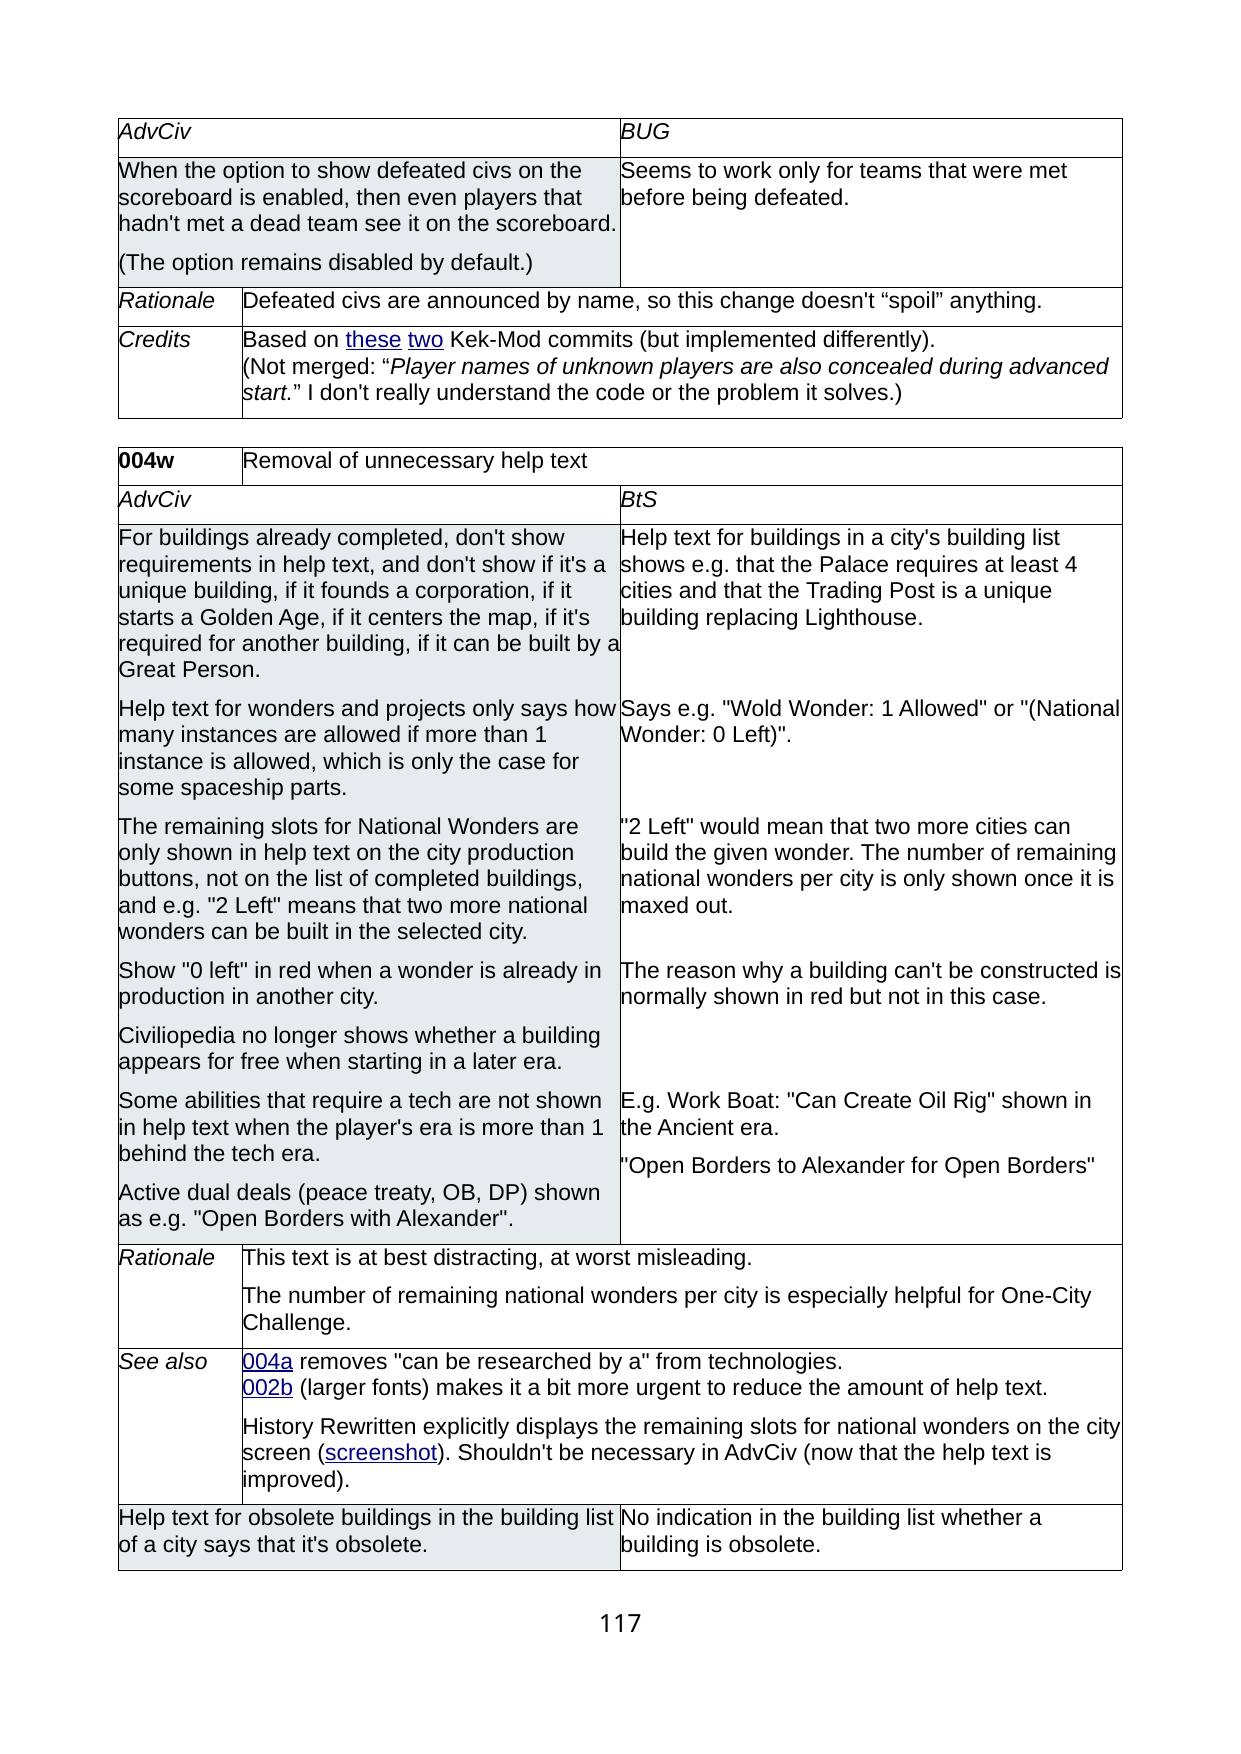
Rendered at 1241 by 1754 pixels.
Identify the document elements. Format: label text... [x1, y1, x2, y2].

table_cell Defeated civs are announced by name, so this change doesn't “spoil” anything. [243, 288, 1122, 326]
table_cell When the option to show defeated civs on the scoreboard is enabled, then even players that hadn't met a dead team see it on the scoreboard. (The option remains disabled by default.) [119, 158, 620, 287]
table_header Removal of unnecessary help text [243, 448, 1122, 485]
table_cell Rationale [119, 1245, 242, 1348]
table_header 004w [119, 448, 242, 485]
table_cell AdvCiv [119, 486, 620, 524]
table_cell Based on these two Kek-Mod commits (but implemented differently). (Not merged: “Player names of unknown players are also concealed during advanced start.” I don't really understand the code or the problem it solves.) [243, 327, 1122, 418]
table_cell Help text for obsolete buildings in the building list of a city says that it's obsolete. [119, 1505, 620, 1569]
table_cell Seems to work only for teams that were met before being defeated. [621, 158, 1122, 287]
table_cell Credits [119, 327, 242, 418]
table_cell Help text for buildings in a city's building list shows e.g. that the Palace requires at least 4 cities and that the Trading Post is a unique building replacing Lighthouse. Says e.g. "Wold Wonder: 1 Allowed" or "(National Wonder: 0 Left)". "2 Left" would mean that two more cities can build the given wonder. The number of remaining national wonders per city is only shown once it is maxed out. The reason why a building can't be constructed is normally shown in red but not in this case. E.g. Work Boat: "Can Create Oil Rig" shown in the Ancient era. "Open Borders to Alexander for Open Borders" [621, 525, 1122, 1244]
table_cell BtS [621, 486, 1122, 524]
table_cell For buildings already completed, don't show requirements in help text, and don't show if it's a unique building, if it founds a corporation, if it starts a Golden Age, if it centers the map, if it's required for another building, if it can be built by a Great Person. Help text for wonders and projects only says how many instances are allowed if more than 1 instance is allowed, which is only the case for some spaceship parts. The remaining slots for National Wonders are only shown in help text on the city production buttons, not on the list of completed buildings, and e.g. "2 Left" means that two more national wonders can be built in the selected city. Show "0 left" in red when a wonder is already in production in another city. Civiliopedia no longer shows whether a building appears for free when starting in a later era. Some abilities that require a tech are not shown in help text when the player's era is more than 1 behind the tech era. Active dual deals (peace treaty, OB, DP) shown as e.g. "Open Borders with Alexander". [119, 525, 620, 1244]
table_cell BUG [621, 119, 1122, 157]
table_cell See also [119, 1349, 242, 1504]
table_cell No indication in the building list whether a building is obsolete. [621, 1505, 1122, 1569]
table_cell AdvCiv [119, 119, 620, 157]
table_cell Rationale [119, 288, 242, 326]
table_cell This text is at best distracting, at worst misleading. The number of remaining national wonders per city is especially helpful for One-City Challenge. [243, 1245, 1122, 1348]
table_cell 004a removes "can be researched by a" from technologies. 002b (larger fonts) makes it a bit more urgent to reduce the amount of help text. History Rewritten explicitly displays the remaining slots for national wonders on the city screen (screenshot). Shouldn't be necessary in AdvCiv (now that the help text is improved). [243, 1349, 1122, 1504]
